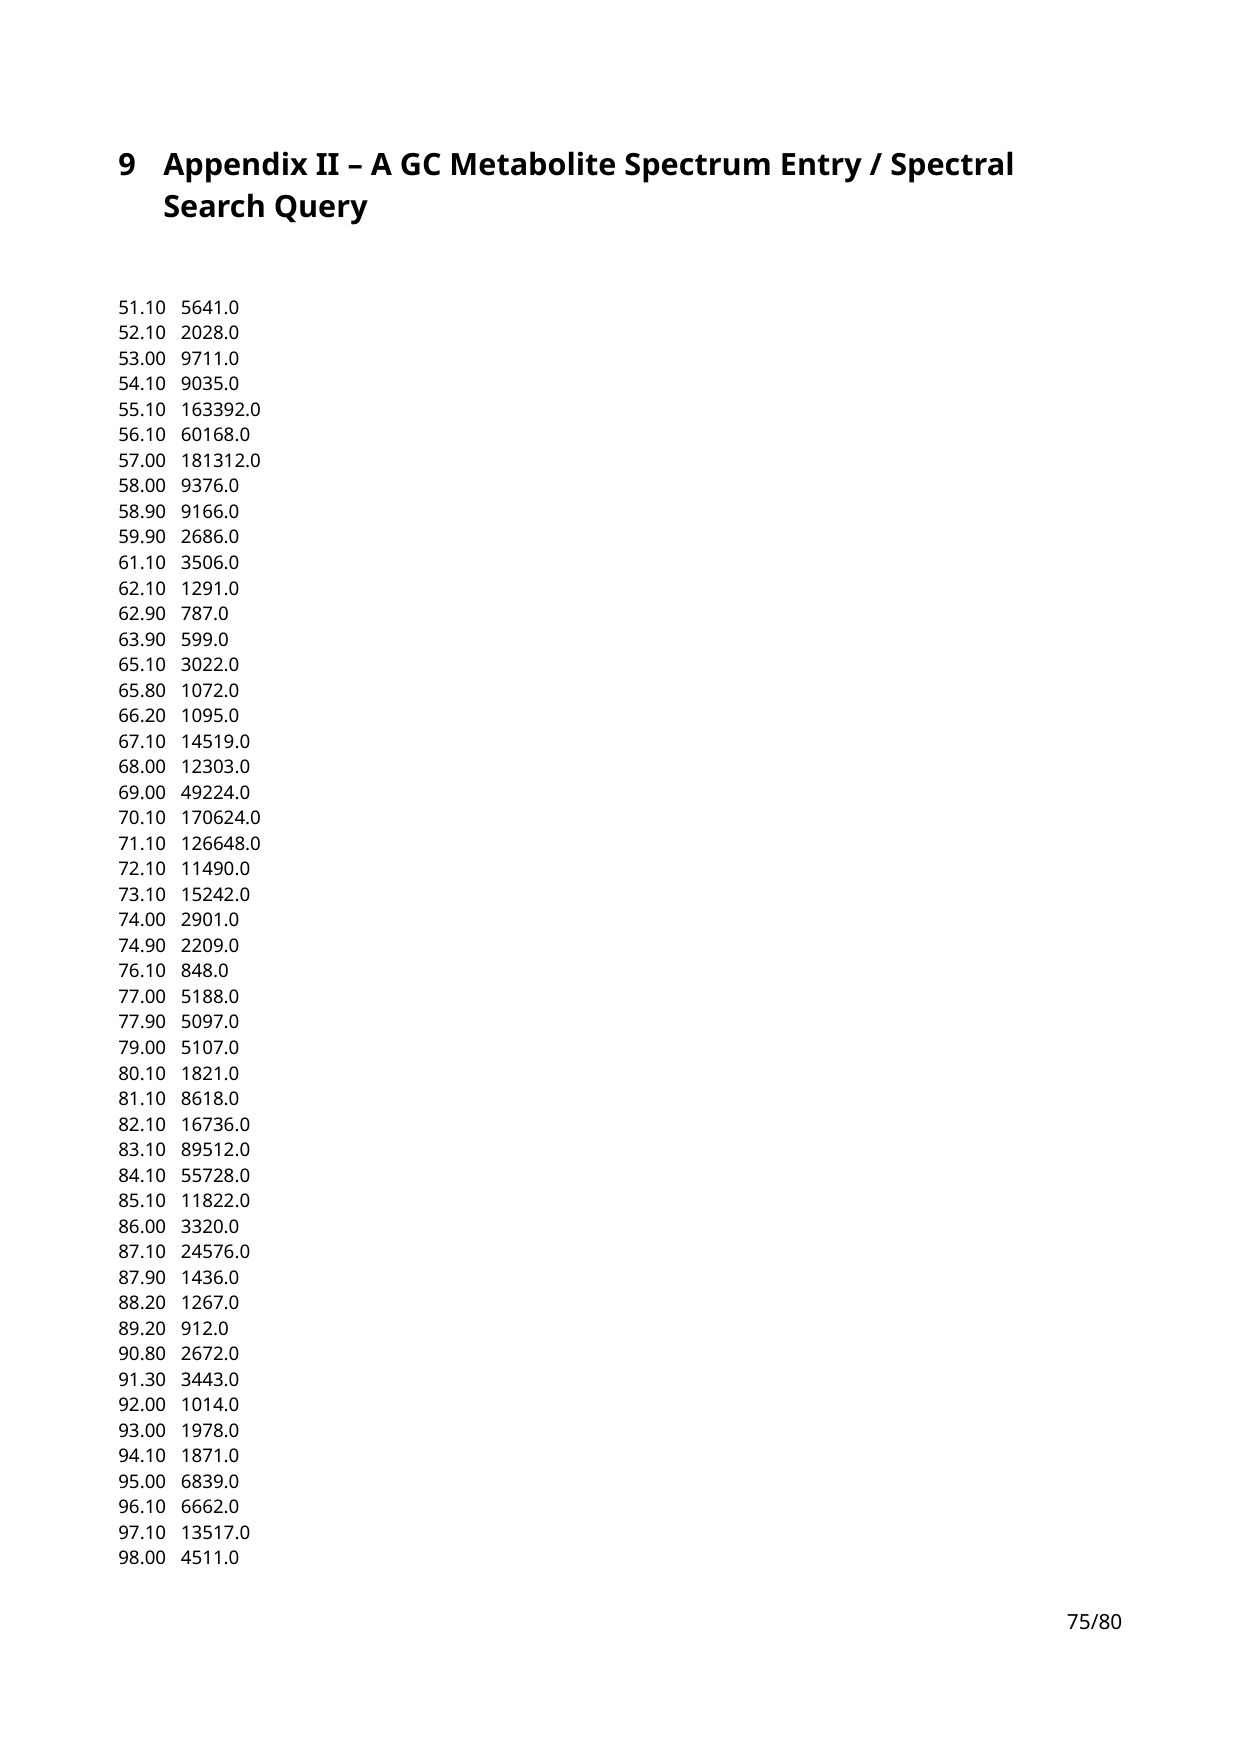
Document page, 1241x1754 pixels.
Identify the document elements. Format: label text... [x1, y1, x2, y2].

text 55.10 163392.0 [118, 396, 1122, 422]
subtitle Appendix II – A GC Metabolite Spectrum Entry / Spectral Search Query [118, 143, 1122, 227]
text 90.80 2672.0 [118, 1341, 1122, 1366]
text 98.00 4511.0 [118, 1545, 1122, 1570]
text 62.10 1291.0 [118, 575, 1122, 600]
text 70.10 170624.0 [118, 804, 1122, 830]
text 77.90 5097.0 [118, 1009, 1122, 1034]
text 86.00 3320.0 [118, 1213, 1122, 1238]
text 65.10 3022.0 [118, 651, 1122, 677]
text 57.00 181312.0 [118, 447, 1122, 473]
text 69.00 49224.0 [118, 779, 1122, 804]
text 80.10 1821.0 [118, 1060, 1122, 1085]
text 83.10 89512.0 [118, 1136, 1122, 1162]
text 52.10 2028.0 [118, 320, 1122, 345]
text 89.20 912.0 [118, 1315, 1122, 1341]
text 74.90 2209.0 [118, 932, 1122, 958]
text 82.10 16736.0 [118, 1111, 1122, 1136]
text 51.10 5641.0 [118, 294, 1122, 320]
text 74.00 2901.0 [118, 907, 1122, 932]
text 66.20 1095.0 [118, 702, 1122, 728]
text 94.10 1871.0 [118, 1443, 1122, 1468]
text 85.10 11822.0 [118, 1187, 1122, 1213]
text 68.00 12303.0 [118, 753, 1122, 779]
text 67.10 14519.0 [118, 728, 1122, 753]
text 97.10 13517.0 [118, 1519, 1122, 1545]
text 81.10 8618.0 [118, 1085, 1122, 1111]
text 96.10 6662.0 [118, 1494, 1122, 1519]
text 54.10 9035.0 [118, 371, 1122, 396]
text 58.00 9376.0 [118, 473, 1122, 498]
text 73.10 15242.0 [118, 881, 1122, 907]
text 58.90 9166.0 [118, 498, 1122, 524]
text 88.20 1267.0 [118, 1289, 1122, 1315]
text 95.00 6839.0 [118, 1468, 1122, 1494]
text 92.00 1014.0 [118, 1392, 1122, 1417]
text 53.00 9711.0 [118, 345, 1122, 371]
text 91.30 3443.0 [118, 1366, 1122, 1392]
text 59.90 2686.0 [118, 524, 1122, 549]
text 72.10 11490.0 [118, 856, 1122, 881]
text 84.10 55728.0 [118, 1162, 1122, 1187]
text 93.00 1978.0 [118, 1417, 1122, 1443]
text 62.90 787.0 [118, 600, 1122, 626]
text 56.10 60168.0 [118, 422, 1122, 447]
text 77.00 5188.0 [118, 983, 1122, 1009]
text 76.10 848.0 [118, 958, 1122, 983]
text 87.10 24576.0 [118, 1238, 1122, 1264]
text 87.90 1436.0 [118, 1264, 1122, 1289]
text 71.10 126648.0 [118, 830, 1122, 856]
text 61.10 3506.0 [118, 549, 1122, 575]
text 65.80 1072.0 [118, 677, 1122, 702]
text 63.90 599.0 [118, 626, 1122, 651]
text 79.00 5107.0 [118, 1034, 1122, 1060]
